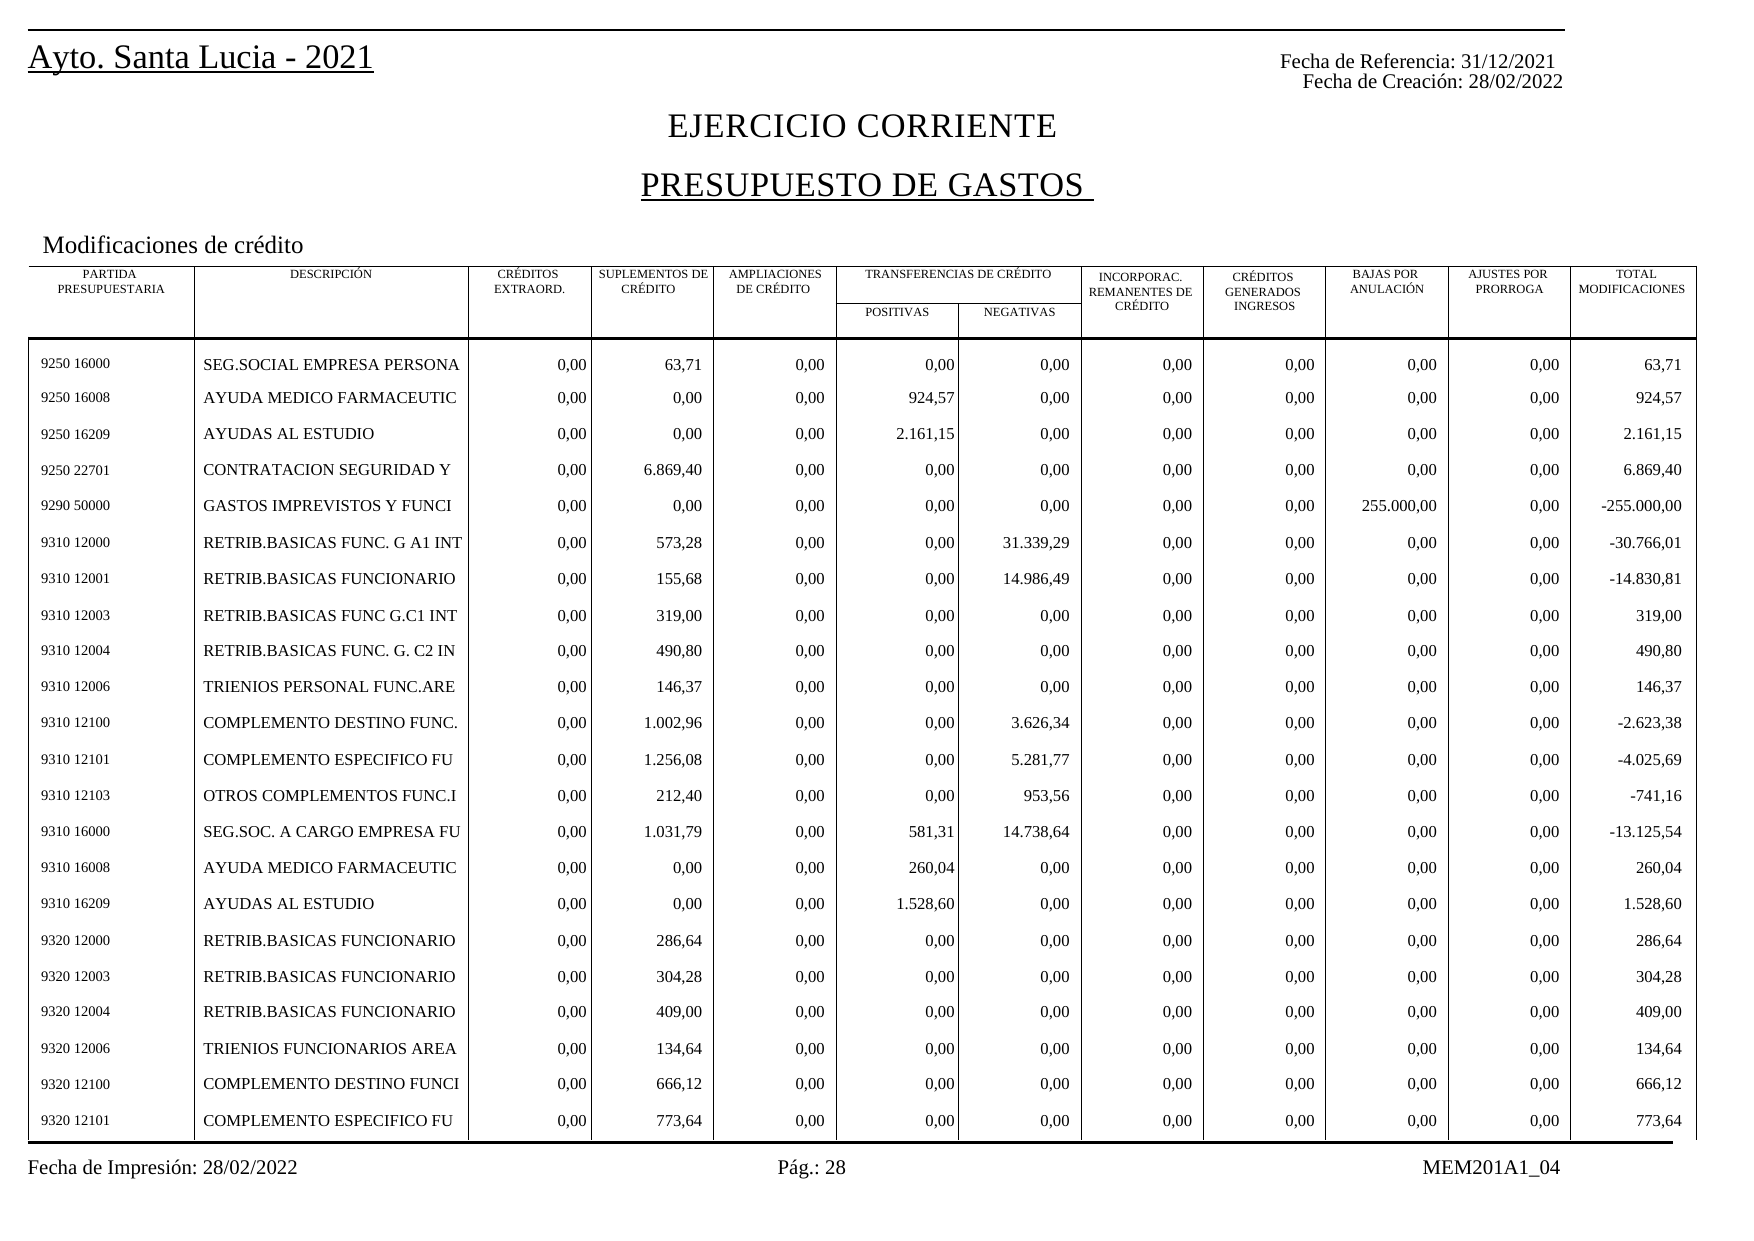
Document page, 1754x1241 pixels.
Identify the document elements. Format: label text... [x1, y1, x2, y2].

table_cell AYUDAS AL ESTUDIO [195, 885, 468, 922]
table_cell 0,00 [714, 1102, 836, 1140]
table_cell RETRIB.BASICAS FUNCIONARIO [195, 994, 468, 1030]
table_cell 9310 12001 [29, 560, 194, 596]
table_cell 9310 12003 [29, 596, 194, 632]
table_cell 0,00 [959, 340, 1081, 379]
table_cell 0,00 [714, 632, 836, 668]
table_cell 0,00 [1082, 524, 1203, 560]
table_cell 773,64 [592, 1102, 713, 1140]
table_cell 0,00 [592, 885, 713, 922]
table_cell -255.000,00 [1571, 488, 1696, 524]
table_cell 773,64 [1571, 1102, 1696, 1140]
table_cell 0,00 [837, 1030, 958, 1066]
table_cell 0,00 [959, 1030, 1081, 1066]
table_cell 924,57 [1571, 379, 1696, 416]
table_cell RETRIB.BASICAS FUNCIONARIO [195, 958, 468, 993]
text Fecha de Impresión: 28/02/2022 Pág.: 28 MEM201A1_04 [27, 1156, 1697, 1179]
table_cell 0,00 [714, 488, 836, 524]
table_cell 0,00 [1326, 922, 1448, 957]
table_cell 146,37 [1571, 669, 1696, 704]
table_cell 0,00 [592, 849, 713, 885]
table_cell 573,28 [592, 524, 713, 560]
table_cell 0,00 [1082, 669, 1203, 704]
table_cell 0,00 [714, 849, 836, 885]
table_cell 0,00 [469, 813, 591, 849]
table_cell 0,00 [1326, 524, 1448, 560]
table_header TRANSFERENCIAS DE CRÉDITO [837, 267, 1081, 303]
table_cell 1.031,79 [592, 813, 713, 849]
table_cell COMPLEMENTO ESPECIFICO FU [195, 1102, 468, 1140]
table_cell -30.766,01 [1571, 524, 1696, 560]
table_cell 0,00 [837, 994, 958, 1030]
table_cell 9320 12101 [29, 1102, 194, 1140]
table_cell 1.002,96 [592, 705, 713, 741]
table_cell RETRIB.BASICAS FUNC G.C1 INT [195, 596, 468, 632]
table_cell 260,04 [837, 849, 958, 885]
table_cell 286,64 [1571, 922, 1696, 957]
table_cell 0,00 [714, 416, 836, 452]
table_cell 0,00 [1326, 849, 1448, 885]
table_cell 9290 50000 [29, 488, 194, 524]
table_header DESCRIPCIÓN [195, 267, 468, 337]
table_cell 0,00 [1082, 560, 1203, 596]
table_cell 0,00 [592, 379, 713, 416]
table_cell 0,00 [1326, 1102, 1448, 1140]
table_cell 0,00 [959, 885, 1081, 922]
table_cell 0,00 [1082, 958, 1203, 993]
table_cell 0,00 [469, 922, 591, 957]
table_cell 0,00 [959, 488, 1081, 524]
table_cell 0,00 [1082, 452, 1203, 487]
text PRESUPUESTO DE GASTOS [27, 167, 1697, 204]
table_cell 0,00 [1204, 849, 1325, 885]
table_cell 9250 16008 [29, 379, 194, 416]
table_cell 0,00 [1449, 560, 1570, 596]
table_cell 0,00 [837, 958, 958, 993]
table_cell 0,00 [1204, 632, 1325, 668]
table_cell 0,00 [1082, 379, 1203, 416]
table_cell 1.528,60 [837, 885, 958, 922]
table_cell 0,00 [1082, 1030, 1203, 1066]
table_cell 0,00 [1449, 777, 1570, 813]
table_cell 3.626,34 [959, 705, 1081, 741]
table_cell 0,00 [1082, 994, 1203, 1030]
table_cell 0,00 [1326, 379, 1448, 416]
table_cell 0,00 [1204, 596, 1325, 632]
table_cell 0,00 [1204, 705, 1325, 741]
table_header INCORPORAC. REMANENTES DE CRÉDITO [1082, 267, 1203, 337]
table_cell 0,00 [714, 777, 836, 813]
table_cell 0,00 [1449, 632, 1570, 668]
table_cell 9320 12000 [29, 922, 194, 957]
table_cell 0,00 [1326, 994, 1448, 1030]
table_cell 9320 12003 [29, 958, 194, 993]
table_cell RETRIB.BASICAS FUNCIONARIO [195, 560, 468, 596]
table_cell 0,00 [1204, 741, 1325, 777]
table_cell 0,00 [1326, 885, 1448, 922]
table_cell 0,00 [1449, 741, 1570, 777]
table_cell 0,00 [714, 560, 836, 596]
table_cell 0,00 [959, 958, 1081, 993]
table_cell 0,00 [1326, 1030, 1448, 1066]
table_cell 2.161,15 [1571, 416, 1696, 452]
table_cell 0,00 [1449, 813, 1570, 849]
table_cell 0,00 [592, 416, 713, 452]
table_cell 490,80 [1571, 632, 1696, 668]
table_cell 0,00 [837, 922, 958, 957]
table_cell 9310 12004 [29, 632, 194, 668]
table_cell RETRIB.BASICAS FUNC. G A1 INT [195, 524, 468, 560]
table_cell 0,00 [959, 416, 1081, 452]
table_cell 0,00 [837, 596, 958, 632]
table_cell 0,00 [714, 705, 836, 741]
table_cell COMPLEMENTO DESTINO FUNC. [195, 705, 468, 741]
table_cell 0,00 [469, 560, 591, 596]
table_cell 0,00 [1326, 741, 1448, 777]
table_cell 0,00 [469, 379, 591, 416]
table_cell 0,00 [959, 849, 1081, 885]
table_cell 319,00 [1571, 596, 1696, 632]
table_cell 0,00 [469, 1066, 591, 1102]
table_cell 0,00 [1449, 596, 1570, 632]
table_cell 0,00 [1082, 813, 1203, 849]
table_cell 666,12 [592, 1066, 713, 1102]
table_cell 490,80 [592, 632, 713, 668]
table_cell 0,00 [469, 885, 591, 922]
table_cell 409,00 [1571, 994, 1696, 1030]
table_cell 31.339,29 [959, 524, 1081, 560]
table_cell 0,00 [1082, 705, 1203, 741]
table_cell 0,00 [1204, 379, 1325, 416]
table_cell 9320 12004 [29, 994, 194, 1030]
table_cell 0,00 [1449, 488, 1570, 524]
table_cell 0,00 [837, 1102, 958, 1140]
table_cell 0,00 [959, 596, 1081, 632]
table_cell 0,00 [1204, 994, 1325, 1030]
table_cell 0,00 [1204, 416, 1325, 452]
table_cell 0,00 [469, 340, 591, 379]
table_cell 0,00 [837, 741, 958, 777]
table_cell TRIENIOS PERSONAL FUNC.ARE [195, 669, 468, 704]
text Modificaciones de crédito [42, 232, 1697, 258]
table_header TOTAL MODIFICACIONES [1571, 267, 1696, 337]
table_cell 9310 12103 [29, 777, 194, 813]
table_cell 0,00 [1449, 885, 1570, 922]
table_cell 155,68 [592, 560, 713, 596]
table_cell 6.869,40 [592, 452, 713, 487]
table_cell 0,00 [1449, 705, 1570, 741]
table_cell 0,00 [714, 741, 836, 777]
table_cell 0,00 [714, 1030, 836, 1066]
table_cell 134,64 [1571, 1030, 1696, 1066]
table_cell 9310 16000 [29, 813, 194, 849]
table_cell 0,00 [959, 994, 1081, 1030]
table_header AMPLIACIONES DE CRÉDITO [714, 267, 836, 337]
table_cell 0,00 [1204, 1102, 1325, 1140]
table_header PARTIDA PRESUPUESTARIA [29, 267, 194, 337]
table_cell 304,28 [1571, 958, 1696, 993]
table_cell 0,00 [1204, 524, 1325, 560]
table_cell AYUDAS AL ESTUDIO [195, 416, 468, 452]
table_cell 0,00 [1082, 777, 1203, 813]
table_cell 1.528,60 [1571, 885, 1696, 922]
table_cell 286,64 [592, 922, 713, 957]
table_cell 0,00 [837, 777, 958, 813]
table_cell 0,00 [959, 1102, 1081, 1140]
table_cell 9310 12000 [29, 524, 194, 560]
table_cell 0,00 [1204, 958, 1325, 993]
table_cell 0,00 [469, 994, 591, 1030]
table_cell 0,00 [1082, 596, 1203, 632]
table_cell 9250 16000 [29, 340, 194, 379]
table_cell 666,12 [1571, 1066, 1696, 1102]
table_cell 0,00 [1326, 705, 1448, 741]
table_cell 0,00 [959, 379, 1081, 416]
table_cell 0,00 [1449, 849, 1570, 885]
table_cell 0,00 [469, 777, 591, 813]
table_cell 0,00 [1204, 777, 1325, 813]
table_cell 0,00 [837, 705, 958, 741]
table_cell 9310 12006 [29, 669, 194, 704]
table_cell 319,00 [592, 596, 713, 632]
table_cell GASTOS IMPREVISTOS Y FUNCI [195, 488, 468, 524]
table_cell 0,00 [837, 488, 958, 524]
table_cell 0,00 [1326, 1066, 1448, 1102]
table_cell 0,00 [1082, 1066, 1203, 1102]
table_cell 0,00 [1326, 596, 1448, 632]
table_cell 0,00 [714, 452, 836, 487]
table_cell SEG.SOCIAL EMPRESA PERSONA [195, 340, 468, 379]
table_cell 0,00 [714, 340, 836, 379]
table_cell SEG.SOC. A CARGO EMPRESA FU [195, 813, 468, 849]
table_header CRÉDITOS GENERADOS INGRESOS [1204, 267, 1325, 337]
table_cell 0,00 [959, 1066, 1081, 1102]
table_header CRÉDITOS EXTRAORD. [469, 267, 591, 337]
table_cell 0,00 [714, 922, 836, 957]
table_cell 0,00 [1326, 777, 1448, 813]
table_cell 0,00 [1326, 340, 1448, 379]
table_cell -741,16 [1571, 777, 1696, 813]
table_cell 0,00 [837, 560, 958, 596]
table_cell 0,00 [1449, 1102, 1570, 1140]
table_cell 0,00 [1449, 452, 1570, 487]
table_cell 0,00 [959, 669, 1081, 704]
table_cell TRIENIOS FUNCIONARIOS AREA [195, 1030, 468, 1066]
table_cell 0,00 [1082, 340, 1203, 379]
table_cell COMPLEMENTO ESPECIFICO FU [195, 741, 468, 777]
table_cell 0,00 [1449, 340, 1570, 379]
table_cell 2.161,15 [837, 416, 958, 452]
table_cell 134,64 [592, 1030, 713, 1066]
table_cell 0,00 [1082, 488, 1203, 524]
table_cell 5.281,77 [959, 741, 1081, 777]
table_cell 0,00 [1449, 379, 1570, 416]
table_cell 0,00 [1449, 1066, 1570, 1102]
table_cell 0,00 [837, 632, 958, 668]
table_cell -4.025,69 [1571, 741, 1696, 777]
table_cell 0,00 [1326, 416, 1448, 452]
table_cell 0,00 [1204, 922, 1325, 957]
text Ayto. Santa Lucia - 2021 Fecha de Referencia: 31/12/2021 [27, 40, 1697, 76]
table_cell 0,00 [714, 669, 836, 704]
table_cell 0,00 [1326, 632, 1448, 668]
table_cell 0,00 [469, 416, 591, 452]
table_cell 0,00 [1204, 1030, 1325, 1066]
table_cell 409,00 [592, 994, 713, 1030]
table_cell 0,00 [1082, 741, 1203, 777]
table_cell 0,00 [1082, 1102, 1203, 1140]
table_header AJUSTES POR PRORROGA [1449, 267, 1570, 337]
table_cell 0,00 [714, 885, 836, 922]
table_cell 0,00 [1204, 1066, 1325, 1102]
table_cell 255.000,00 [1326, 488, 1448, 524]
table_cell 0,00 [714, 379, 836, 416]
table_cell 0,00 [1449, 994, 1570, 1030]
text Fecha de Creación: 28/02/2022 [1302, 76, 1697, 91]
table_cell 6.869,40 [1571, 452, 1696, 487]
table_cell 0,00 [1326, 560, 1448, 596]
table_cell 0,00 [1204, 669, 1325, 704]
table_cell AYUDA MEDICO FARMACEUTIC [195, 379, 468, 416]
table_cell 0,00 [1326, 813, 1448, 849]
table_cell 0,00 [837, 1066, 958, 1102]
table_cell 0,00 [469, 958, 591, 993]
table_cell 0,00 [1204, 488, 1325, 524]
table_cell 0,00 [469, 452, 591, 487]
table_cell 0,00 [837, 524, 958, 560]
table_cell CONTRATACION SEGURIDAD Y [195, 452, 468, 487]
table_cell 146,37 [592, 669, 713, 704]
table_cell 0,00 [469, 705, 591, 741]
table_cell 0,00 [714, 524, 836, 560]
table_cell 0,00 [469, 1030, 591, 1066]
table_cell 0,00 [1204, 452, 1325, 487]
table_cell 0,00 [1449, 958, 1570, 993]
table_cell 0,00 [1449, 922, 1570, 957]
table_cell 0,00 [837, 340, 958, 379]
table_cell 0,00 [837, 669, 958, 704]
table_cell 0,00 [714, 994, 836, 1030]
table_cell -2.623,38 [1571, 705, 1696, 741]
table_cell 0,00 [837, 452, 958, 487]
table_cell 0,00 [1082, 885, 1203, 922]
table_cell 0,00 [714, 958, 836, 993]
table_cell 0,00 [1204, 560, 1325, 596]
table_cell 0,00 [1449, 524, 1570, 560]
table_cell RETRIB.BASICAS FUNCIONARIO [195, 922, 468, 957]
table_header SUPLEMENTOS DE CRÉDITO [592, 267, 713, 337]
table_cell 0,00 [1449, 416, 1570, 452]
table_cell 9310 12100 [29, 705, 194, 741]
table_cell 0,00 [959, 922, 1081, 957]
table_cell COMPLEMENTO DESTINO FUNCI [195, 1066, 468, 1102]
table_cell 0,00 [469, 741, 591, 777]
table_cell 0,00 [714, 596, 836, 632]
table_cell 1.256,08 [592, 741, 713, 777]
table_cell 0,00 [469, 1102, 591, 1140]
table_cell -14.830,81 [1571, 560, 1696, 596]
table_cell 304,28 [592, 958, 713, 993]
table_cell 953,56 [959, 777, 1081, 813]
table_cell 14.738,64 [959, 813, 1081, 849]
table_cell 0,00 [1449, 669, 1570, 704]
table_cell 9250 16209 [29, 416, 194, 452]
table_cell 0,00 [1326, 958, 1448, 993]
table_cell 9320 12100 [29, 1066, 194, 1102]
table_cell 581,31 [837, 813, 958, 849]
table_cell 9310 16209 [29, 885, 194, 922]
table_cell 9320 12006 [29, 1030, 194, 1066]
table_cell 0,00 [1082, 849, 1203, 885]
table_cell OTROS COMPLEMENTOS FUNC.I [195, 777, 468, 813]
table_cell 0,00 [469, 524, 591, 560]
table_cell 0,00 [1082, 416, 1203, 452]
table_cell 0,00 [714, 813, 836, 849]
table_cell 63,71 [1571, 340, 1696, 379]
table_cell RETRIB.BASICAS FUNC. G. C2 IN [195, 632, 468, 668]
table_cell 0,00 [469, 849, 591, 885]
table_cell -13.125,54 [1571, 813, 1696, 849]
table_cell 0,00 [469, 632, 591, 668]
table_cell 0,00 [1204, 885, 1325, 922]
table_cell 0,00 [714, 1066, 836, 1102]
table_cell 63,71 [592, 340, 713, 379]
table_cell 9310 16008 [29, 849, 194, 885]
text EJERCICIO CORRIENTE [27, 108, 1697, 144]
table_cell 0,00 [592, 488, 713, 524]
table_cell 0,00 [1082, 922, 1203, 957]
table_cell 9250 22701 [29, 452, 194, 487]
table_cell 212,40 [592, 777, 713, 813]
table_header BAJAS POR ANULACIÓN [1326, 267, 1448, 337]
table_cell 14.986,49 [959, 560, 1081, 596]
table_cell 0,00 [469, 488, 591, 524]
table_cell 924,57 [837, 379, 958, 416]
table_cell 0,00 [1082, 632, 1203, 668]
table_cell 0,00 [1326, 669, 1448, 704]
table_cell 0,00 [469, 596, 591, 632]
table_cell AYUDA MEDICO FARMACEUTIC [195, 849, 468, 885]
table_cell 0,00 [959, 452, 1081, 487]
table_cell 0,00 [1204, 813, 1325, 849]
table_cell 0,00 [1326, 452, 1448, 487]
table_cell POSITIVAS [837, 304, 958, 337]
table_cell 0,00 [1204, 340, 1325, 379]
table_cell 0,00 [959, 632, 1081, 668]
table_cell 0,00 [1449, 1030, 1570, 1066]
table_cell 0,00 [469, 669, 591, 704]
table_cell NEGATIVAS [959, 304, 1081, 337]
table_cell 9310 12101 [29, 741, 194, 777]
table_cell 260,04 [1571, 849, 1696, 885]
